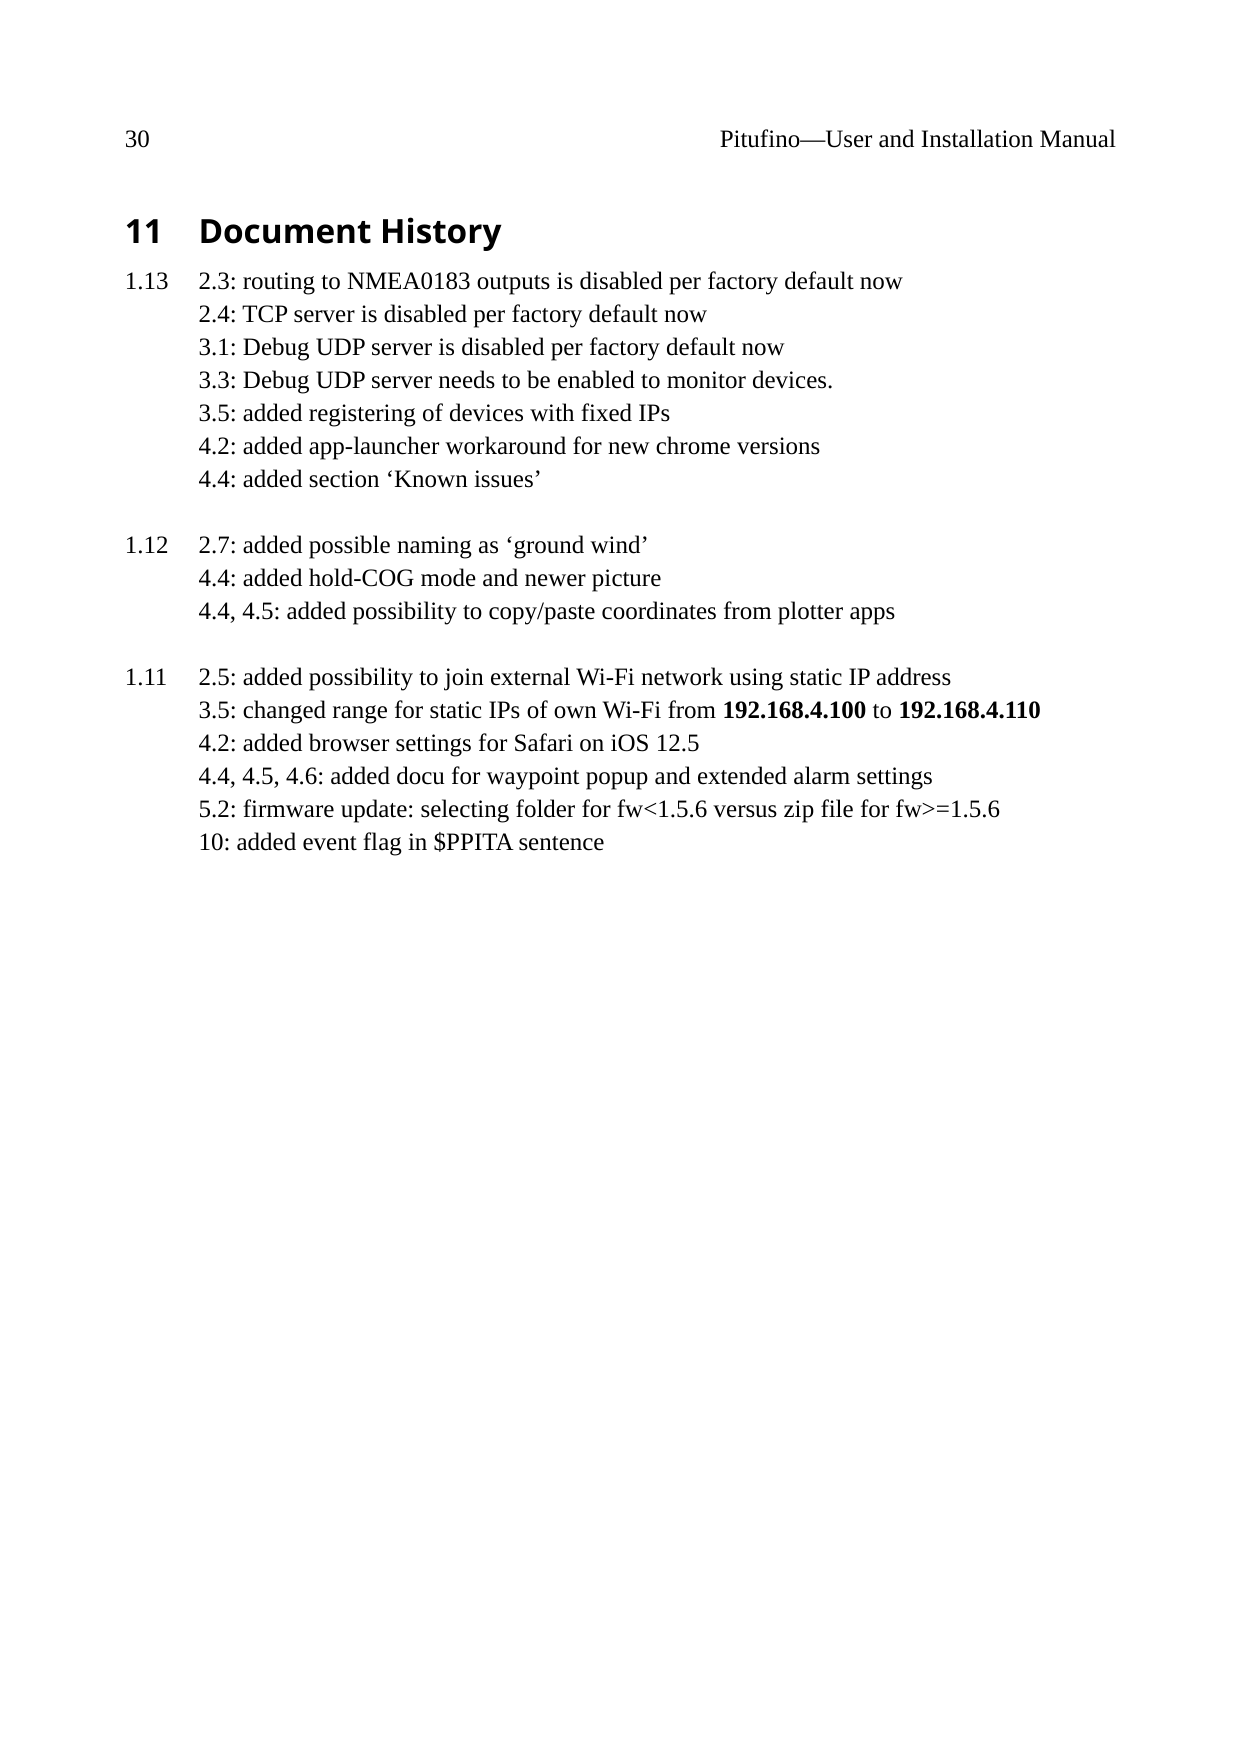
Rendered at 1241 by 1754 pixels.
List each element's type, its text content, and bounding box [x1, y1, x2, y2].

text 5.2: firmware update: selecting folder for fw<1.5.6 versus zip file for fw>=1.5.6 [124, 794, 1116, 823]
text 4.2: added app-launcher workaround for new chrome versions [124, 431, 1116, 460]
text 3.1: Debug UDP server is disabled per factory default now [124, 332, 1116, 361]
text 4.4: added hold-COG mode and newer picture [124, 563, 1116, 592]
subtitle Document History [124, 208, 1116, 254]
text 1.12 2.7: added possible naming as ‘ground wind’ [124, 530, 1116, 559]
text 4.4, 4.5: added possibility to copy/paste coordinates from plotter apps [124, 596, 1116, 625]
text 4.4: added section ‘Known issues’ [124, 464, 1116, 493]
text 3.5: changed range for static IPs of own Wi-Fi from 192.168.4.100 to 192.168.4.110 [124, 695, 1116, 724]
text 3.3: Debug UDP server needs to be enabled to monitor devices. [124, 365, 1116, 394]
text 1.11 2.5: added possibility to join external Wi-Fi network using static IP address [124, 662, 1116, 691]
text 3.5: added registering of devices with fixed IPs [124, 398, 1116, 427]
text 4.2: added browser settings for Safari on iOS 12.5 [124, 728, 1116, 757]
text 1.13 2.3: routing to NMEA0183 outputs is disabled per factory default now [124, 266, 1116, 295]
text 2.4: TCP server is disabled per factory default now [124, 299, 1116, 328]
text 4.4, 4.5, 4.6: added docu for waypoint popup and extended alarm settings [124, 761, 1116, 790]
text 10: added event flag in $PPITA sentence [124, 827, 1116, 856]
